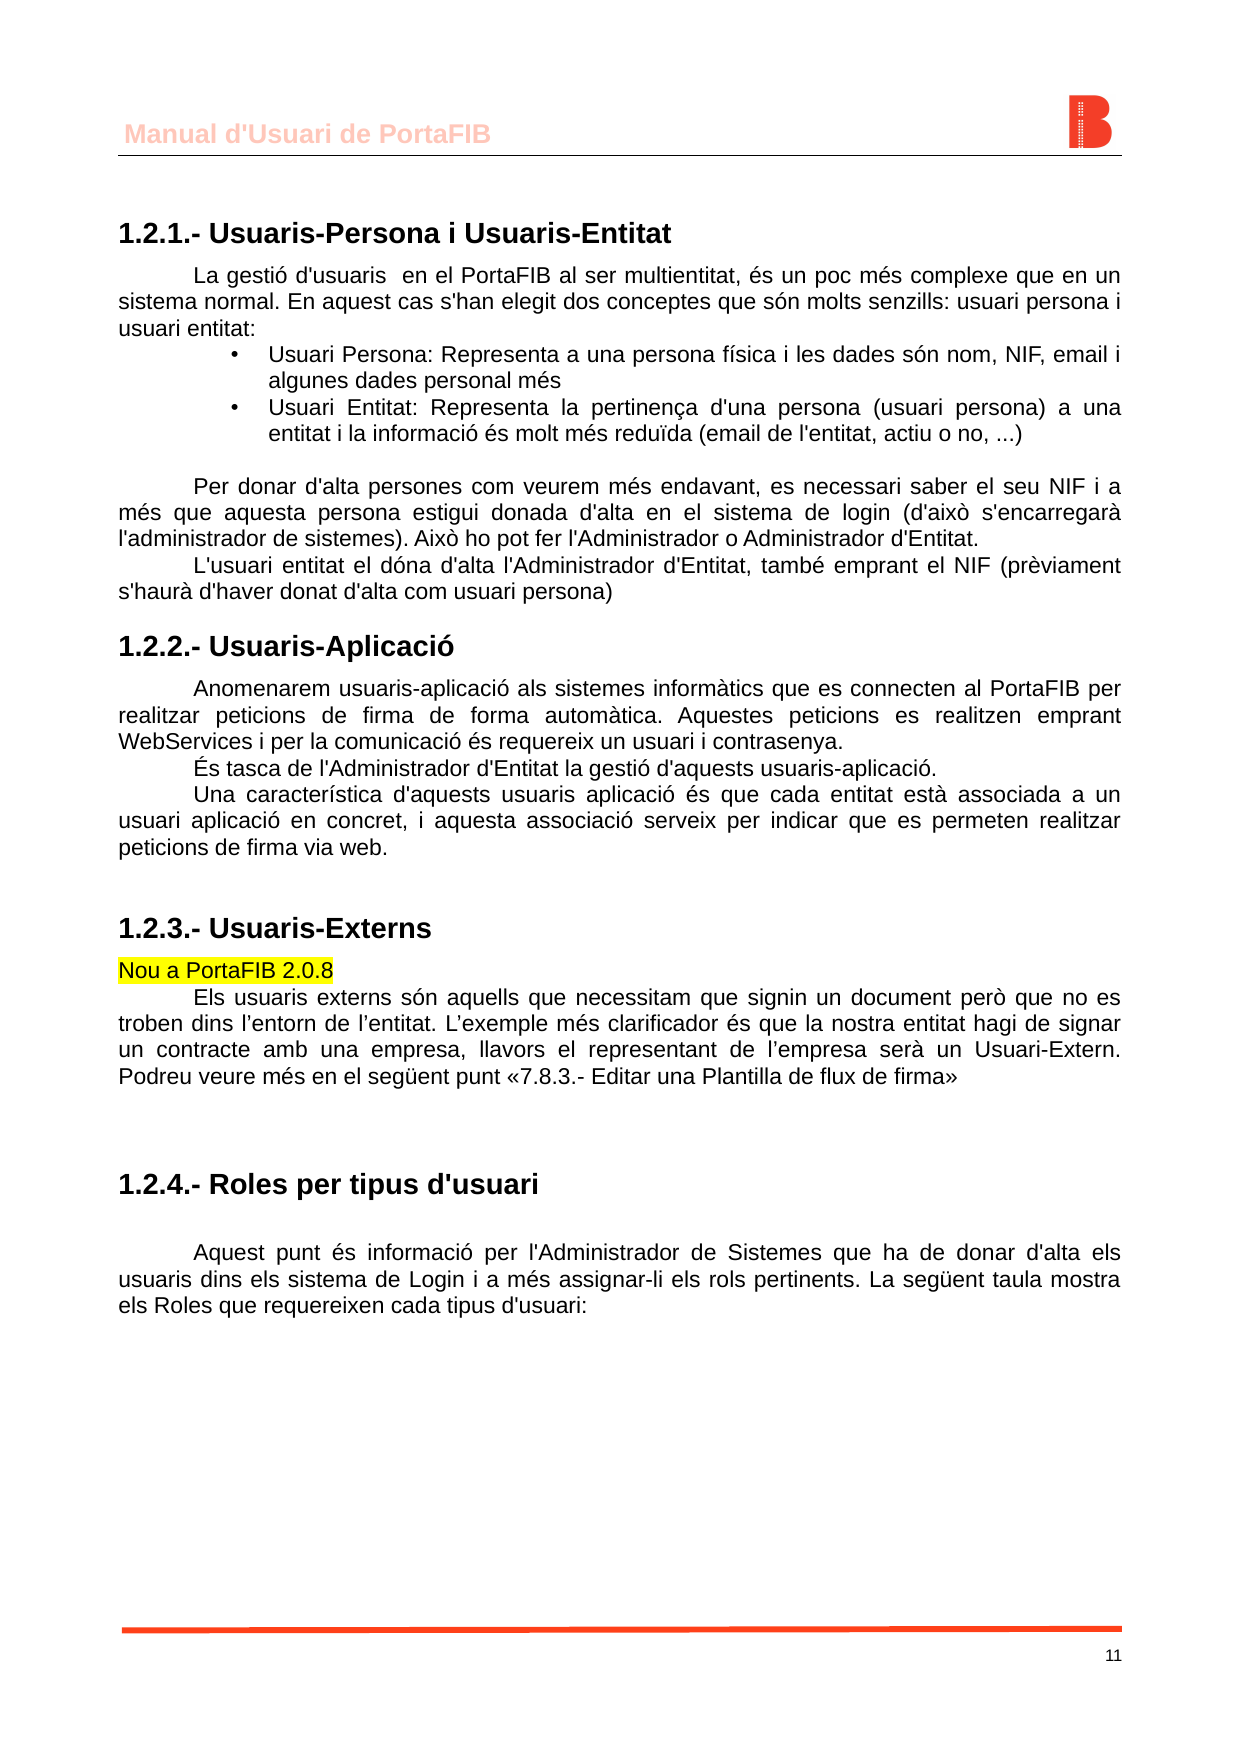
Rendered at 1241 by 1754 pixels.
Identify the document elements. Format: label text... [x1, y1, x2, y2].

list Usuari Entitat: Representa la pertinença d'una persona (usuari persona) a una entitat i la informació és molt més reduïda (email de l'entitat, actiu o no, ...) [231, 393, 1122, 446]
subtitle Usuaris-Aplicació [118, 629, 1122, 663]
picture [1063, 94, 1117, 150]
subtitle Usuaris-Persona i Usuaris-Entitat [118, 216, 1122, 249]
list Usuari Persona: Representa a una persona física i les dades són nom, NIF, email i algunes dades personal més [231, 341, 1122, 393]
text Per donar d'alta persones com veurem més endavant, es necessari saber el seu NIF i a més que aquesta persona estigui donada d'alta en el sistema de login (d'això s'encarregarà l'administrador de sistemes). Això ho pot fer l'Administrador o Administrador d'Entitat. [118, 473, 1122, 552]
text Aquest punt és informació per l'Administrador de Sistemes que ha de donar d'alta els usuaris dins els sistema de Login i a més assignar-li els rols pertinents. La següent taula mostra els Roles que requereixen cada tipus d'usuari: [118, 1239, 1122, 1318]
subtitle Usuaris-Externs [118, 911, 1122, 945]
text La gestió d'usuaris en el PortaFIB al ser multientitat, és un poc més complexe que en un sistema normal. En aquest cas s'han elegit dos conceptes que són molts senzills: usuari persona i usuari entitat: [118, 262, 1122, 341]
text Nou a PortaFIB 2.0.8 [118, 957, 1122, 984]
subtitle Roles per tipus d'usuari [118, 1167, 1122, 1200]
text Una característica d'aquests usuaris aplicació és que cada entitat està associada a un usuari aplicació en concret, i aquesta associació serveix per indicar que es permeten realitzar peticions de firma via web. [118, 781, 1122, 860]
text És tasca de l'Administrador d'Entitat la gestió d'aquests usuaris-aplicació. [118, 754, 1122, 781]
text Anomenarem usuaris-aplicació als sistemes informàtics que es connecten al PortaFIB per realitzar peticions de firma de forma automàtica. Aquestes peticions es realitzen emprant WebServices i per la comunicació és requereix un usuari i contrasenya. [118, 675, 1122, 754]
text L'usuari entitat el dóna d'alta l'Administrador d'Entitat, també emprant el NIF (prèviament s'haurà d'haver donat d'alta com usuari persona) [118, 552, 1122, 604]
text Els usuaris externs són aquells que necessitam que signin un document però que no es troben dins l’entorn de l’entitat. L’exemple més clarificador és que la nostra entitat hagi de signar un contracte amb una empresa, llavors el representant de l’empresa serà un Usuari-Extern. Podreu veure més en el següent punt «7.8.3 Editar una Plantilla de flux de firma» [118, 984, 1122, 1089]
